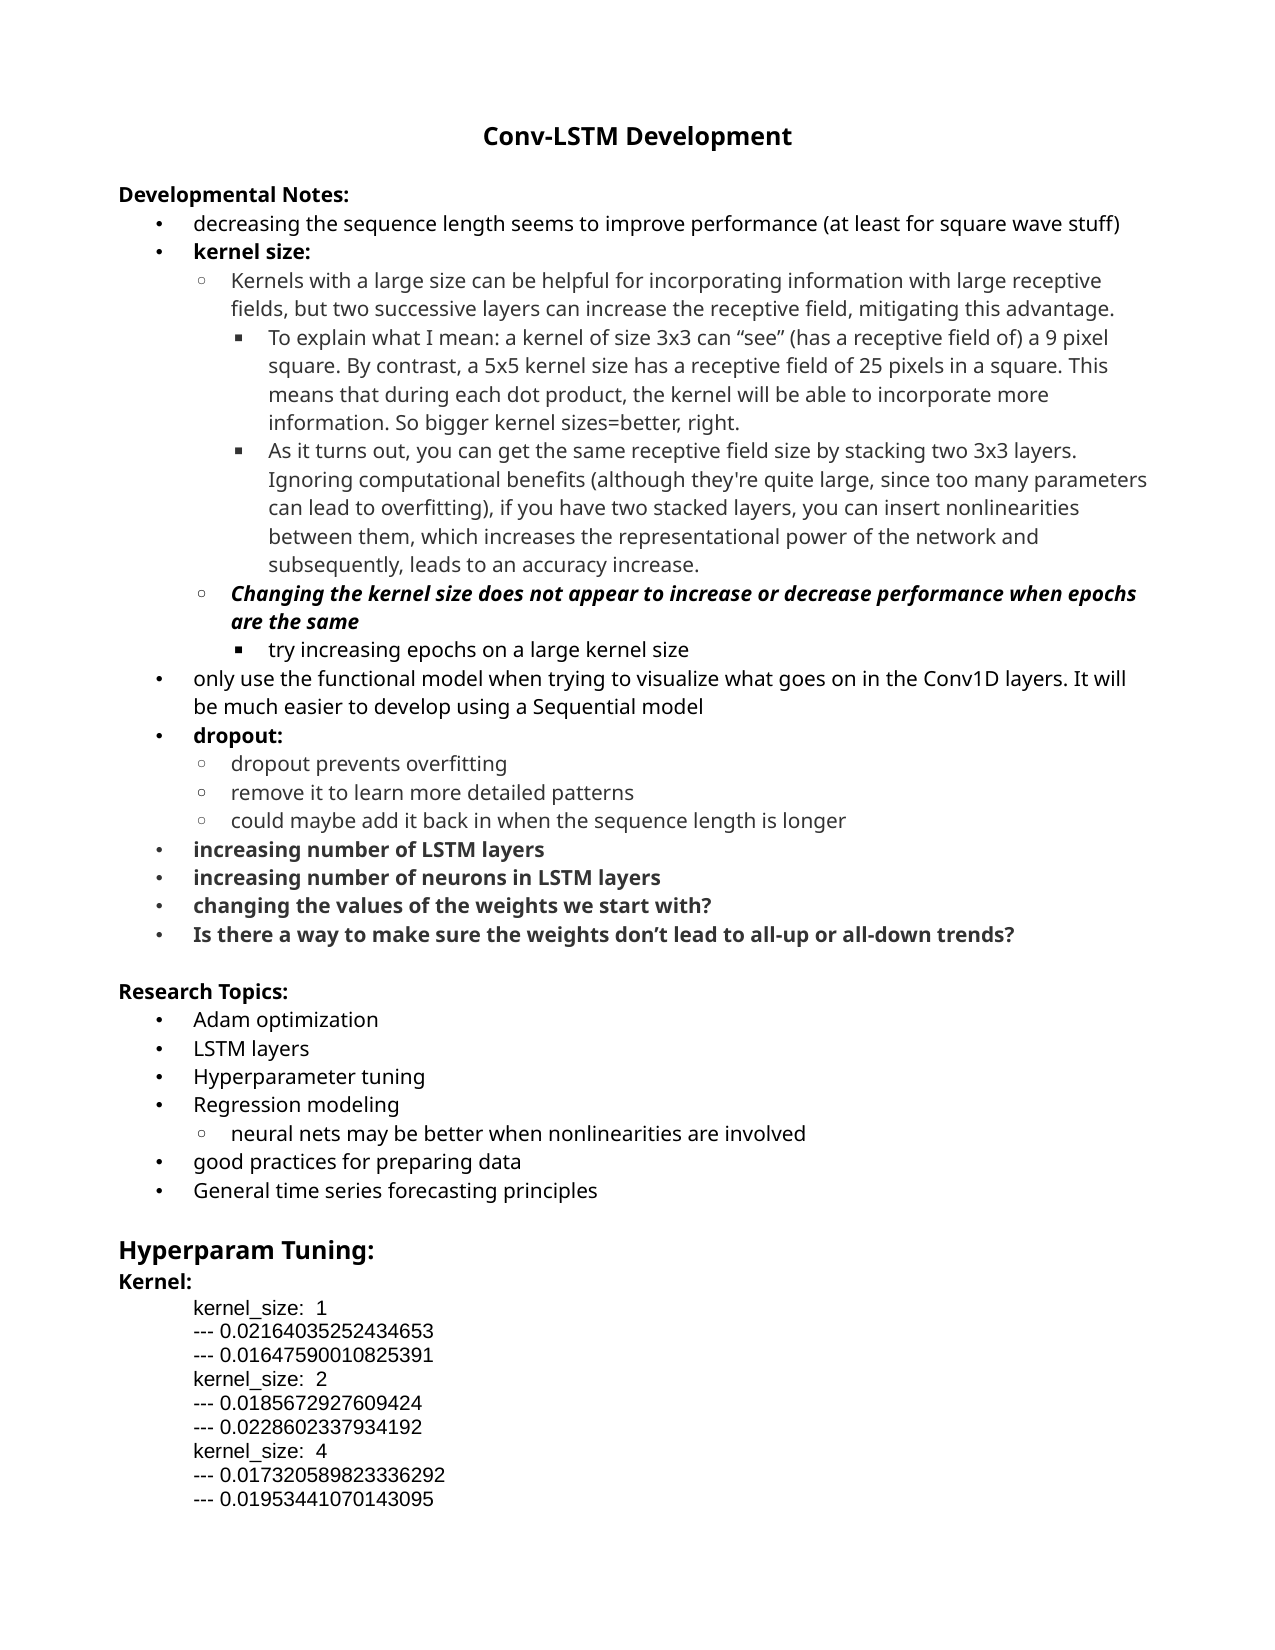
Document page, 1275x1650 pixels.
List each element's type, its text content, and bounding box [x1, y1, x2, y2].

text --- 0.01953441070143095 [193, 1487, 1157, 1511]
list remove it to learn more detailed patterns [193, 778, 1157, 806]
text --- 0.017320589823336292 [193, 1463, 1157, 1487]
list To explain what I mean: a kernel of size 3x3 can “see” (has a receptive field of) a 9 pixel square. By contrast, a 5x5 kernel size has a receptive field of 25 pixels in a square. This means that during each dot product, the kernel will be able to incorporate more information. So bigger kernel sizes=better, right. [231, 323, 1157, 437]
text --- 0.02164035252434653 [193, 1319, 1157, 1343]
list only use the functional model when trying to visualize what goes on in the Conv1D layers. It will be much easier to develop using a Sequential model [156, 664, 1157, 721]
list General time series forecasting principles [156, 1176, 1157, 1204]
list neural nets may be better when nonlinearities are involved [193, 1119, 1157, 1147]
list Is there a way to make sure the weights don’t lead to all-up or all-down trends? [156, 920, 1157, 948]
text kernel_size: 4 [193, 1439, 1157, 1463]
list good practices for preparing data [156, 1147, 1157, 1176]
list Adam optimization [156, 1005, 1157, 1034]
text Conv-LSTM Development [118, 118, 1157, 152]
list could maybe add it back in when the sequence length is longer [193, 806, 1157, 835]
text --- 0.0185672927609424 [193, 1391, 1157, 1415]
list LSTM layers [156, 1034, 1157, 1062]
list Regression modeling [156, 1091, 1157, 1119]
list increasing number of neurons in LSTM layers [156, 863, 1157, 892]
text kernel_size: 2 [193, 1367, 1157, 1391]
text Research Topics: [118, 977, 1157, 1005]
list As it turns out, you can get the same receptive field size by stacking two 3x3 layers. Ignoring computational benefits (although they're quite large, since too many parameters can lead to overfitting), if you have two stacked layers, you can insert nonlinearities between them, which increases the representational power of the network and subsequently, leads to an accuracy increase. [231, 437, 1157, 579]
list decreasing the sequence length seems to improve performance (at least for square wave stuff) [156, 209, 1157, 237]
list kernel size: [156, 237, 1157, 266]
list Changing the kernel size does not appear to increase or decrease performance when epochs are the same [193, 579, 1157, 636]
list increasing number of LSTM layers [156, 835, 1157, 863]
text Developmental Notes: [118, 181, 1157, 209]
list changing the values of the weights we start with? [156, 892, 1157, 920]
text --- 0.01647590010825391 [193, 1343, 1157, 1367]
list try increasing epochs on a large kernel size [231, 636, 1157, 664]
text Hyperparam Tuning: [118, 1233, 1157, 1267]
list dropout: [156, 721, 1157, 749]
text --- 0.0228602337934192 [193, 1415, 1157, 1439]
list Hyperparameter tuning [156, 1062, 1157, 1091]
text Kernel: [118, 1267, 1157, 1295]
list dropout prevents overfitting [193, 749, 1157, 778]
list Kernels with a large size can be helpful for incorporating information with large receptive fields, but two successive layers can increase the receptive field, mitigating this advantage. [193, 266, 1157, 323]
text kernel_size: 1 [193, 1295, 1157, 1319]
